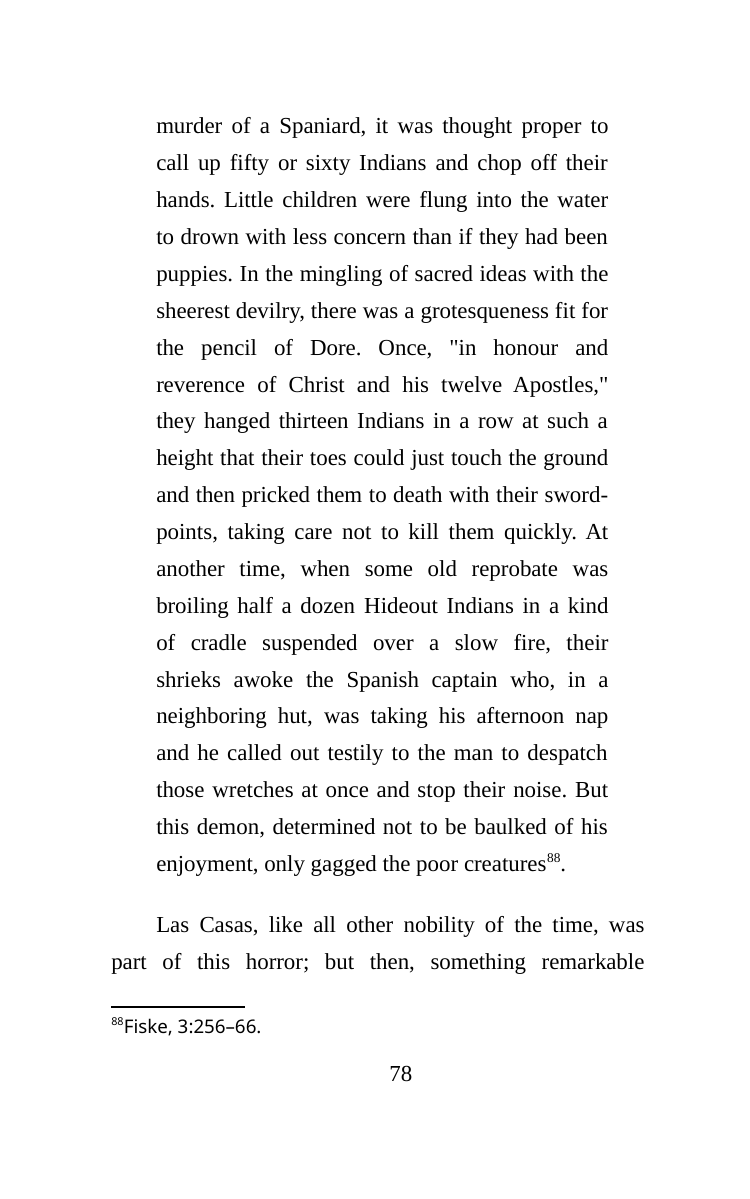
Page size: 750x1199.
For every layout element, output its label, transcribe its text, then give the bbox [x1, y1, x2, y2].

text Las Casas, like all other nobility of the time, was part of this horror; but then, something remarkable [111, 911, 645, 974]
text Fiske, 3:256–66. [111, 1013, 645, 1039]
text murder of a Spaniard, it was thought proper to call up fifty or sixty Indians and chop off their hands. Little children were flung into the water to drown with less concern than if they had been puppies. In the mingling of sacred ideas with the sheerest devilry, there was a grotesqueness fit for the pencil of Dore. Once, "in honour and reverence of Christ and his twelve Apostles," they hanged thirteen Indians in a row at such a height that their toes could just touch the ground and then pricked them to death with their sword-points, taking care not to kill them quickly. At another time, when some old reprobate was broiling half a dozen Hideout Indians in a kind of cradle suspended over a slow fire, their shrieks awoke the Spanish captain who, in a neighboring hut, was taking his afternoon nap and he called out testily to the man to despatch those wretches at once and stop their noise. But this demon, determined not to be baulked of his enjoyment, only gagged the poor creatures. [156, 112, 609, 876]
